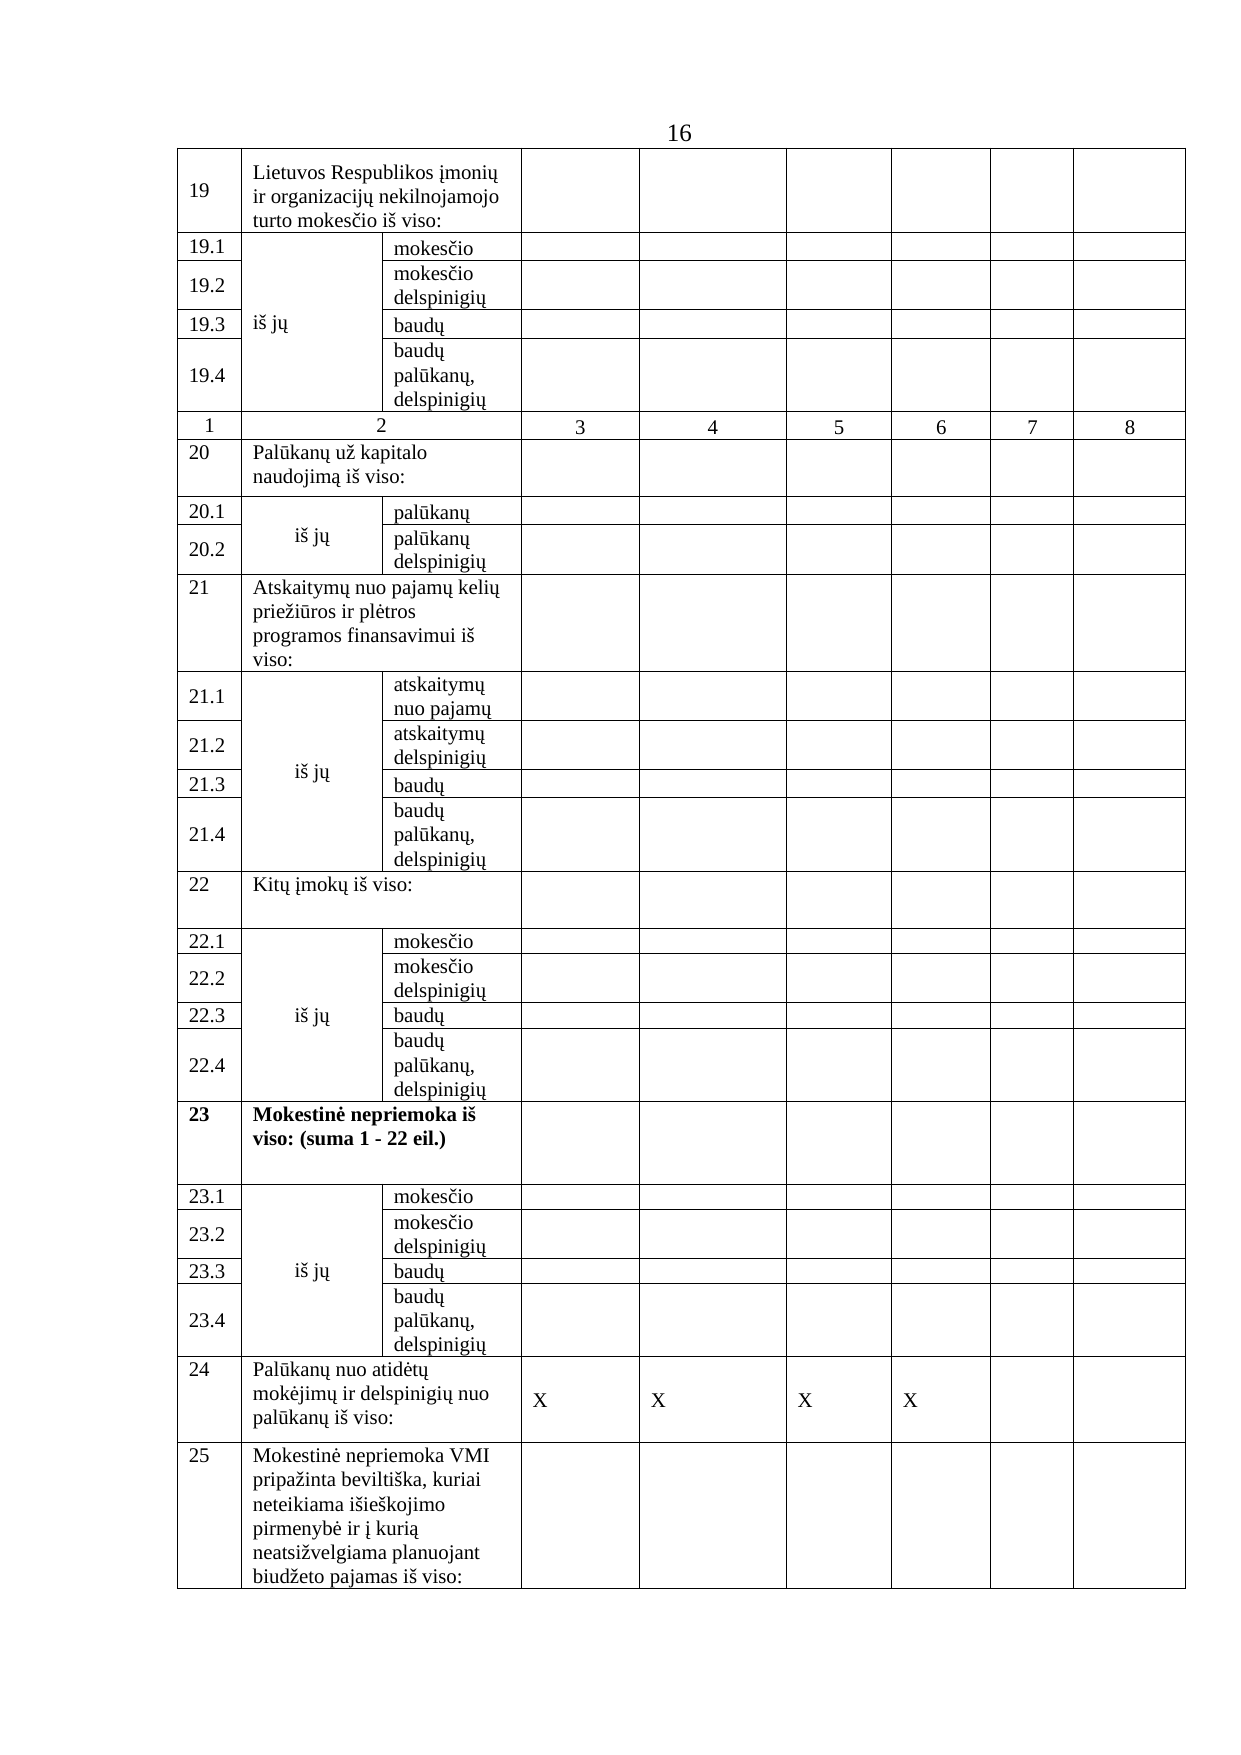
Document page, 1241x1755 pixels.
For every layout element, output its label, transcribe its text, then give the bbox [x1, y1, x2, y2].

table_cell [991, 602, 1073, 630]
table_cell [991, 525, 1073, 573]
table_cell [522, 1210, 639, 1258]
table_cell [640, 872, 786, 928]
table_cell [991, 954, 1073, 1002]
table_cell [640, 929, 786, 953]
table_cell [787, 872, 891, 928]
table_cell iš jų [242, 672, 382, 871]
table_cell Palūkanų nuo atidėtų mokėjimų ir delspinigių nuo palūkanų iš viso: [242, 1357, 521, 1442]
table_cell [640, 575, 786, 602]
table_cell iš jų [242, 497, 382, 573]
table_cell [522, 770, 639, 797]
table_cell [522, 602, 639, 630]
table_cell [991, 233, 1073, 260]
table_cell 20.2 [178, 525, 241, 573]
table_cell 2 [242, 412, 521, 439]
table_cell [522, 1259, 639, 1283]
table_cell [1074, 1357, 1185, 1442]
table_cell [1074, 1029, 1185, 1101]
table_cell [1074, 1185, 1185, 1208]
table_cell [640, 310, 786, 337]
table_cell [991, 1102, 1073, 1183]
table_cell [640, 440, 786, 496]
table_cell 23.1 [178, 1185, 241, 1208]
table_cell [640, 149, 786, 232]
table_cell [892, 770, 990, 797]
table_cell Kitų įmokų iš viso: [242, 872, 521, 928]
table_cell 25 [178, 1443, 241, 1588]
table_cell [1074, 575, 1185, 602]
table_cell 21.2 [178, 721, 241, 769]
table_cell [522, 575, 639, 602]
table_cell [892, 1003, 990, 1027]
table_cell [892, 721, 990, 769]
table_cell [522, 1185, 639, 1208]
table_cell [1074, 1102, 1185, 1183]
table_cell [892, 1259, 990, 1283]
table_cell 23.2 [178, 1210, 241, 1258]
table_cell baudų [383, 1003, 521, 1027]
table_cell 19.3 [178, 310, 241, 337]
table_cell [522, 1284, 639, 1356]
table_cell [640, 233, 786, 260]
table_cell [1074, 1003, 1185, 1027]
table_cell [1074, 954, 1185, 1002]
table_cell [640, 497, 786, 524]
table_cell [640, 630, 786, 671]
table_cell 19 [178, 149, 241, 232]
table_cell [892, 497, 990, 524]
table_cell [991, 310, 1073, 337]
table_cell 22.3 [178, 1003, 241, 1027]
table_cell 23 [178, 1102, 241, 1183]
table_cell 19.4 [178, 339, 241, 411]
table_cell [1074, 440, 1185, 496]
table_cell 19.2 [178, 261, 241, 309]
table_cell [522, 798, 639, 871]
table_cell [892, 261, 990, 309]
table_cell [640, 1029, 786, 1101]
table_cell [640, 954, 786, 1002]
table_cell [640, 770, 786, 797]
table_cell [1074, 721, 1185, 769]
table_cell [787, 440, 891, 496]
table_cell [787, 497, 891, 524]
table_cell [787, 149, 891, 232]
table_cell [522, 440, 639, 496]
table_cell [787, 672, 891, 720]
table_cell [1074, 602, 1185, 630]
table_cell [892, 1284, 990, 1356]
table_cell [1074, 261, 1185, 309]
table_cell [1074, 1210, 1185, 1258]
table_cell [522, 630, 639, 671]
table_cell [892, 1210, 990, 1258]
table_cell 1 [178, 412, 241, 439]
table_cell mokesčio [383, 929, 521, 953]
table_cell baudų palūkanų, delspinigių [383, 798, 521, 871]
table_cell [892, 1443, 990, 1588]
table_cell [1074, 233, 1185, 260]
table_cell baudų [383, 1259, 521, 1283]
table_cell [1074, 770, 1185, 797]
table_cell [787, 602, 891, 630]
table_cell [522, 261, 639, 309]
table_cell 22.1 [178, 929, 241, 953]
table_cell [991, 1357, 1073, 1442]
table_cell Mokestinė nepriemoka iš viso: (suma 1 - 22 eil.) [242, 1102, 521, 1183]
table_cell [1074, 630, 1185, 671]
table_cell X [640, 1357, 786, 1442]
table_cell [787, 929, 891, 953]
table_cell [787, 798, 891, 871]
table_cell [892, 440, 990, 496]
table_cell baudų [383, 770, 521, 797]
table_cell [522, 525, 639, 573]
table_cell baudų palūkanų, delspinigių [383, 339, 521, 411]
table_cell [892, 929, 990, 953]
table_cell [991, 497, 1073, 524]
table_cell [640, 1259, 786, 1283]
table_cell [991, 149, 1073, 232]
table_cell [1074, 929, 1185, 953]
table_cell [991, 440, 1073, 496]
table_cell [991, 770, 1073, 797]
table_cell mokesčio [383, 233, 521, 260]
table_cell [892, 575, 990, 602]
table_cell [640, 672, 786, 720]
table_cell [787, 1284, 891, 1356]
table_cell palūkanų [383, 497, 521, 524]
table_cell [787, 1443, 891, 1588]
table_cell atskaitymų nuo pajamų [383, 672, 521, 720]
table_cell [1074, 310, 1185, 337]
table_cell baudų [383, 310, 521, 337]
table_cell [1074, 672, 1185, 720]
table_cell 21.3 [178, 770, 241, 797]
table_cell [640, 602, 786, 630]
table_cell [1074, 798, 1185, 871]
table_cell [787, 1029, 891, 1101]
table_cell [991, 798, 1073, 871]
table_cell mokesčio delspinigių [383, 1210, 521, 1258]
table_cell [787, 1185, 891, 1208]
table_cell [991, 630, 1073, 671]
table_cell [991, 1029, 1073, 1101]
table_cell [522, 1443, 639, 1588]
table_cell [522, 1003, 639, 1027]
table_cell [787, 575, 891, 602]
table_cell [991, 1443, 1073, 1588]
table_cell 6 [892, 412, 990, 439]
table_cell [1074, 872, 1185, 928]
table_cell [640, 1443, 786, 1588]
table_cell baudų palūkanų, delspinigių [383, 1284, 521, 1356]
table_cell [892, 310, 990, 337]
table_cell atskaitymų delspinigių [383, 721, 521, 769]
table_cell [991, 575, 1073, 602]
table_cell Palūkanų už kapitalo naudojimą iš viso: [242, 440, 521, 496]
table_cell 21.1 [178, 672, 241, 720]
table_cell [787, 339, 891, 411]
table_cell [892, 339, 990, 411]
table_cell [522, 721, 639, 769]
table_cell X [787, 1357, 891, 1442]
table_cell [640, 525, 786, 573]
table_cell [522, 497, 639, 524]
table_cell X [892, 1357, 990, 1442]
table_cell [522, 954, 639, 1002]
table_cell 7 [991, 412, 1073, 439]
table_cell [1074, 1259, 1185, 1283]
table_cell [522, 1029, 639, 1101]
table_cell [787, 525, 891, 573]
table_cell palūkanų delspinigių [383, 525, 521, 573]
table_cell [1074, 149, 1185, 232]
table_cell [892, 1185, 990, 1208]
table_cell Lietuvos Respublikos įmonių ir organizacijų nekilnojamojo turto mokesčio iš viso: [242, 149, 521, 232]
table_cell [640, 798, 786, 871]
table_cell [787, 1003, 891, 1027]
table_cell [787, 1210, 891, 1258]
table_cell [892, 798, 990, 871]
table_cell [892, 954, 990, 1002]
table_cell [892, 672, 990, 720]
table_cell [1074, 497, 1185, 524]
table_cell [787, 770, 891, 797]
table_cell [892, 525, 990, 573]
table_cell [522, 1102, 639, 1183]
table_cell [991, 929, 1073, 953]
table_cell 8 [1074, 412, 1185, 439]
table_cell [522, 233, 639, 260]
table_cell X [522, 1357, 639, 1442]
table_cell [892, 233, 990, 260]
table_cell [991, 1003, 1073, 1027]
table_cell 20.1 [178, 497, 241, 524]
table_cell mokesčio delspinigių [383, 954, 521, 1002]
table_cell 22.2 [178, 954, 241, 1002]
table_cell [892, 1029, 990, 1101]
table_cell [522, 672, 639, 720]
table_cell [991, 1185, 1073, 1208]
table_cell [787, 1259, 891, 1283]
table_cell [991, 339, 1073, 411]
table_cell [522, 872, 639, 928]
table_cell [892, 1102, 990, 1183]
table_cell [640, 1210, 786, 1258]
table_cell 24 [178, 1357, 241, 1442]
table_cell [892, 630, 990, 671]
table_cell [787, 310, 891, 337]
table_cell [640, 1003, 786, 1027]
table_cell [892, 602, 990, 630]
table_cell 22.4 [178, 1029, 241, 1101]
table_cell [640, 339, 786, 411]
table_cell 23.4 [178, 1284, 241, 1356]
table_cell 20 [178, 440, 241, 496]
table_cell [522, 310, 639, 337]
table_cell [892, 872, 990, 928]
table_cell 19.1 [178, 233, 241, 260]
table_cell [522, 929, 639, 953]
table_cell [522, 149, 639, 232]
table_cell [991, 261, 1073, 309]
table_cell [640, 1284, 786, 1356]
table_cell [1074, 1284, 1185, 1356]
table_cell [892, 149, 990, 232]
table_cell [787, 261, 891, 309]
table_cell 21 [178, 575, 241, 671]
table_cell [640, 1185, 786, 1208]
table_cell 5 [787, 412, 891, 439]
table_cell [640, 721, 786, 769]
table_cell baudų palūkanų, delspinigių [383, 1029, 521, 1101]
table_cell [1074, 525, 1185, 573]
table_cell [787, 1102, 891, 1183]
table_cell [991, 872, 1073, 928]
table_cell [787, 721, 891, 769]
table_cell Atskaitymų nuo pajamų kelių priežiūros ir plėtros programos finansavimui iš viso: [242, 575, 521, 671]
table_cell [991, 672, 1073, 720]
table_cell Mokestinė nepriemoka VMI pripažinta beviltiška, kuriai neteikiama išieškojimo pirmenybė ir į kurią neatsižvelgiama planuojant biudžeto pajamas iš viso: [242, 1443, 521, 1588]
table_cell [1074, 339, 1185, 411]
table_cell [640, 261, 786, 309]
table_cell 4 [640, 412, 786, 439]
table_cell [787, 233, 891, 260]
table_cell 21.4 [178, 798, 241, 871]
table_cell iš jų [242, 1185, 382, 1356]
table_cell iš jų [242, 929, 382, 1101]
table_cell iš jų [242, 233, 382, 411]
table_cell mokesčio [383, 1185, 521, 1208]
table_cell [991, 721, 1073, 769]
table_cell [522, 339, 639, 411]
table_cell [787, 954, 891, 1002]
table_cell [991, 1284, 1073, 1356]
table_cell [640, 1102, 786, 1183]
table_cell [787, 630, 891, 671]
table_cell 3 [522, 412, 639, 439]
table_cell mokesčio delspinigių [383, 261, 521, 309]
table_cell 23.3 [178, 1259, 241, 1283]
table_cell [991, 1259, 1073, 1283]
table_cell [991, 1210, 1073, 1258]
table_cell [1074, 1443, 1185, 1588]
table_cell 22 [178, 872, 241, 928]
